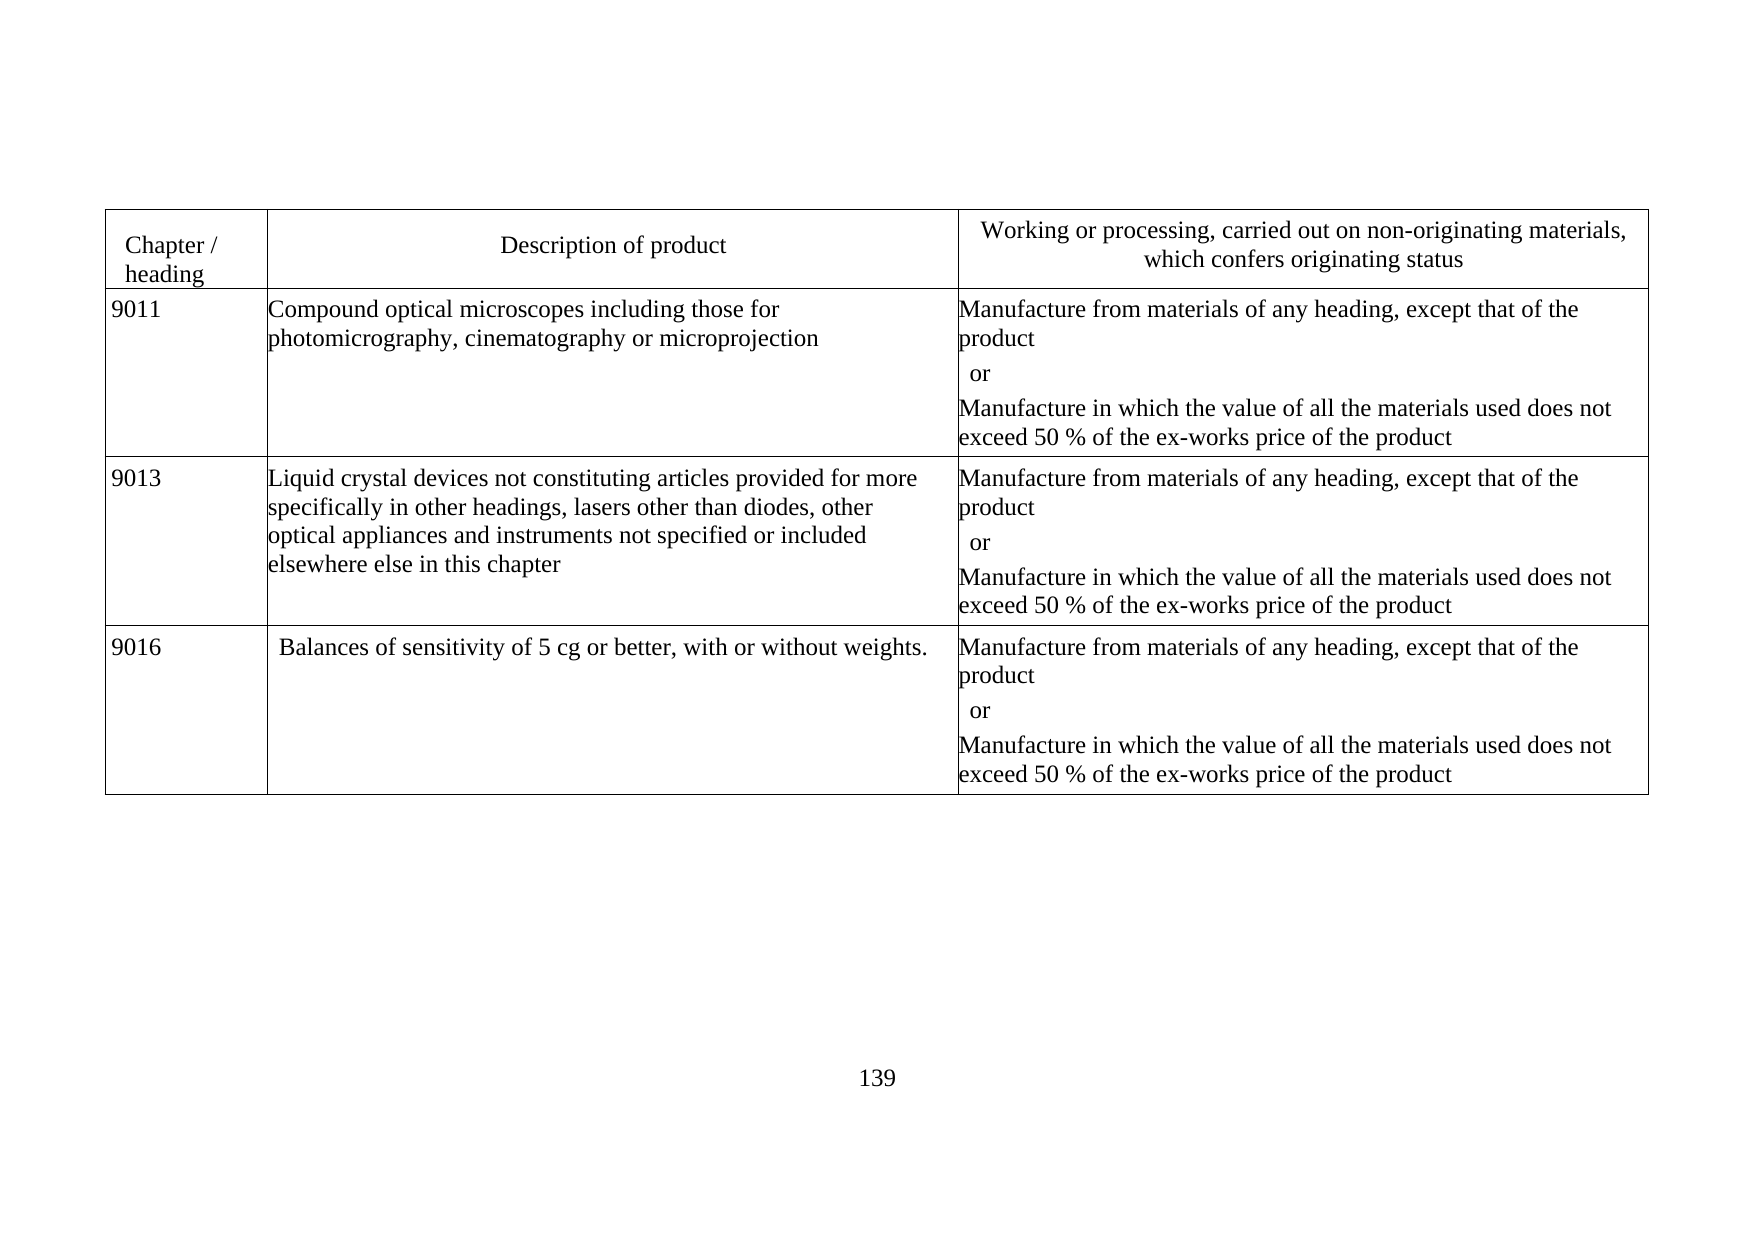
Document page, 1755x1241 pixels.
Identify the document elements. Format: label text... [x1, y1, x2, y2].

table_header Chapter / heading [106, 210, 267, 287]
table_header Description of product [268, 210, 958, 287]
table_cell 9016 [106, 626, 267, 793]
table_cell Liquid crystal devices not constituting articles provided for more specifically in other headings, lasers other than diodes, other optical appliances and instruments not specified or included elsewhere else in this chapter [268, 457, 958, 625]
table_cell Manufacture from materials of any heading, except that of the product or Manufacture in which the value of all the materials used does not exceed 50 % of the ex-works price of the product [959, 289, 1648, 456]
table_cell 9013 [106, 457, 267, 625]
table_header Working or processing, carried out on non-originating materials, which confers originating status [959, 210, 1648, 287]
table_cell Manufacture from materials of any heading, except that of the product or Manufacture in which the value of all the materials used does not exceed 50 % of the ex-works price of the product [959, 626, 1648, 793]
table_cell Compound optical microscopes including those for photomicrography, cinematography or microprojection [268, 289, 958, 456]
table_cell Manufacture from materials of any heading, except that of the product or Manufacture in which the value of all the materials used does not exceed 50 % of the ex-works price of the product [959, 457, 1648, 625]
table_cell Balances of sensitivity of 5 cg or better, with or without weights. [268, 626, 958, 793]
table_cell 9011 [106, 289, 267, 456]
